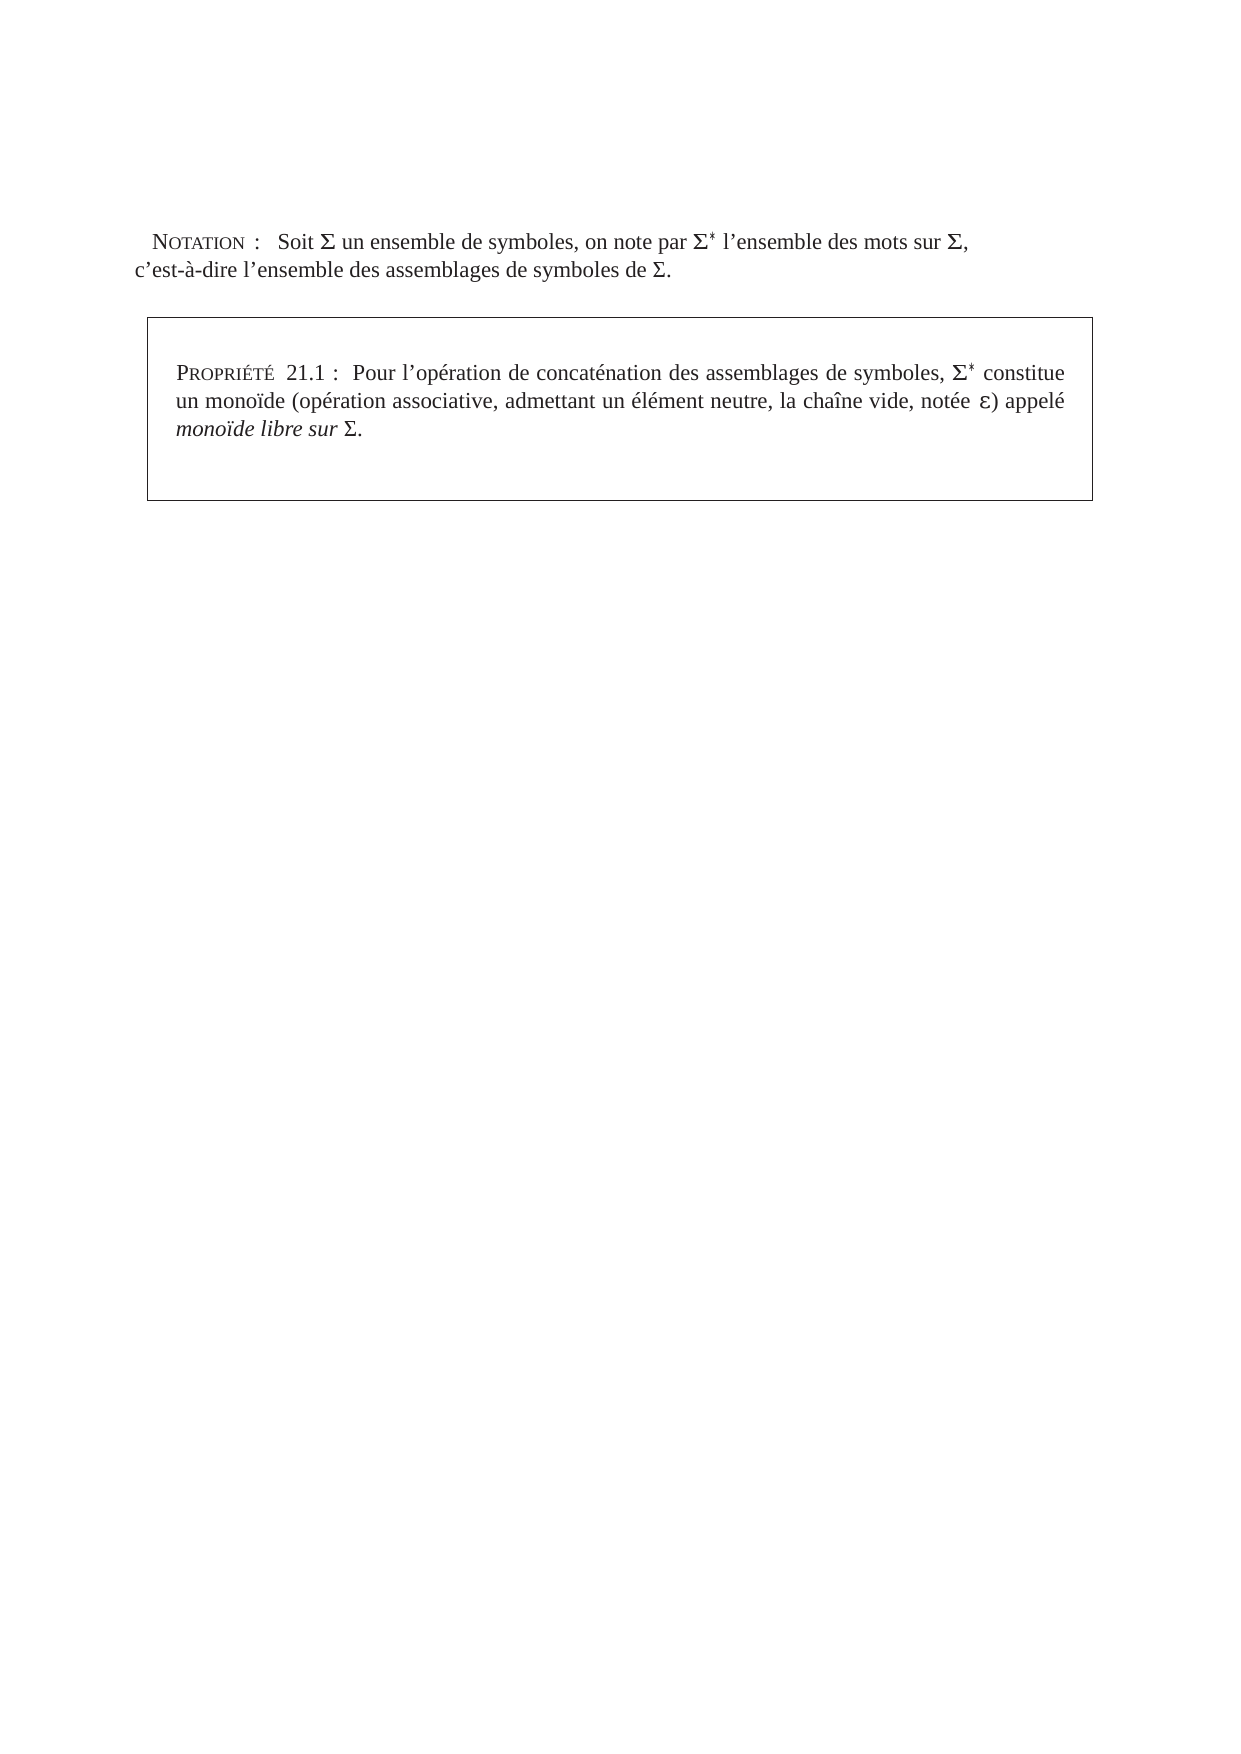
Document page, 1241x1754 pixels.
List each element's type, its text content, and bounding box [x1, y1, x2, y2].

text PROPRIÉTÉ 21.1 : Pour l’opération de concaténation des assemblages de symboles, Σ∗ constitue un monoïde (opération associative, admettant un élément neutre, la chaîne vide, notée ε) appelé monoïde libre sur Σ. [176, 359, 1065, 441]
text NOTATION : Soit Σ un ensemble de symboles, on note par Σ∗ l’ensemble des mots sur Σ, c’est-à-dire l’ensemble des assemblages de symboles de Σ. [134, 228, 975, 283]
